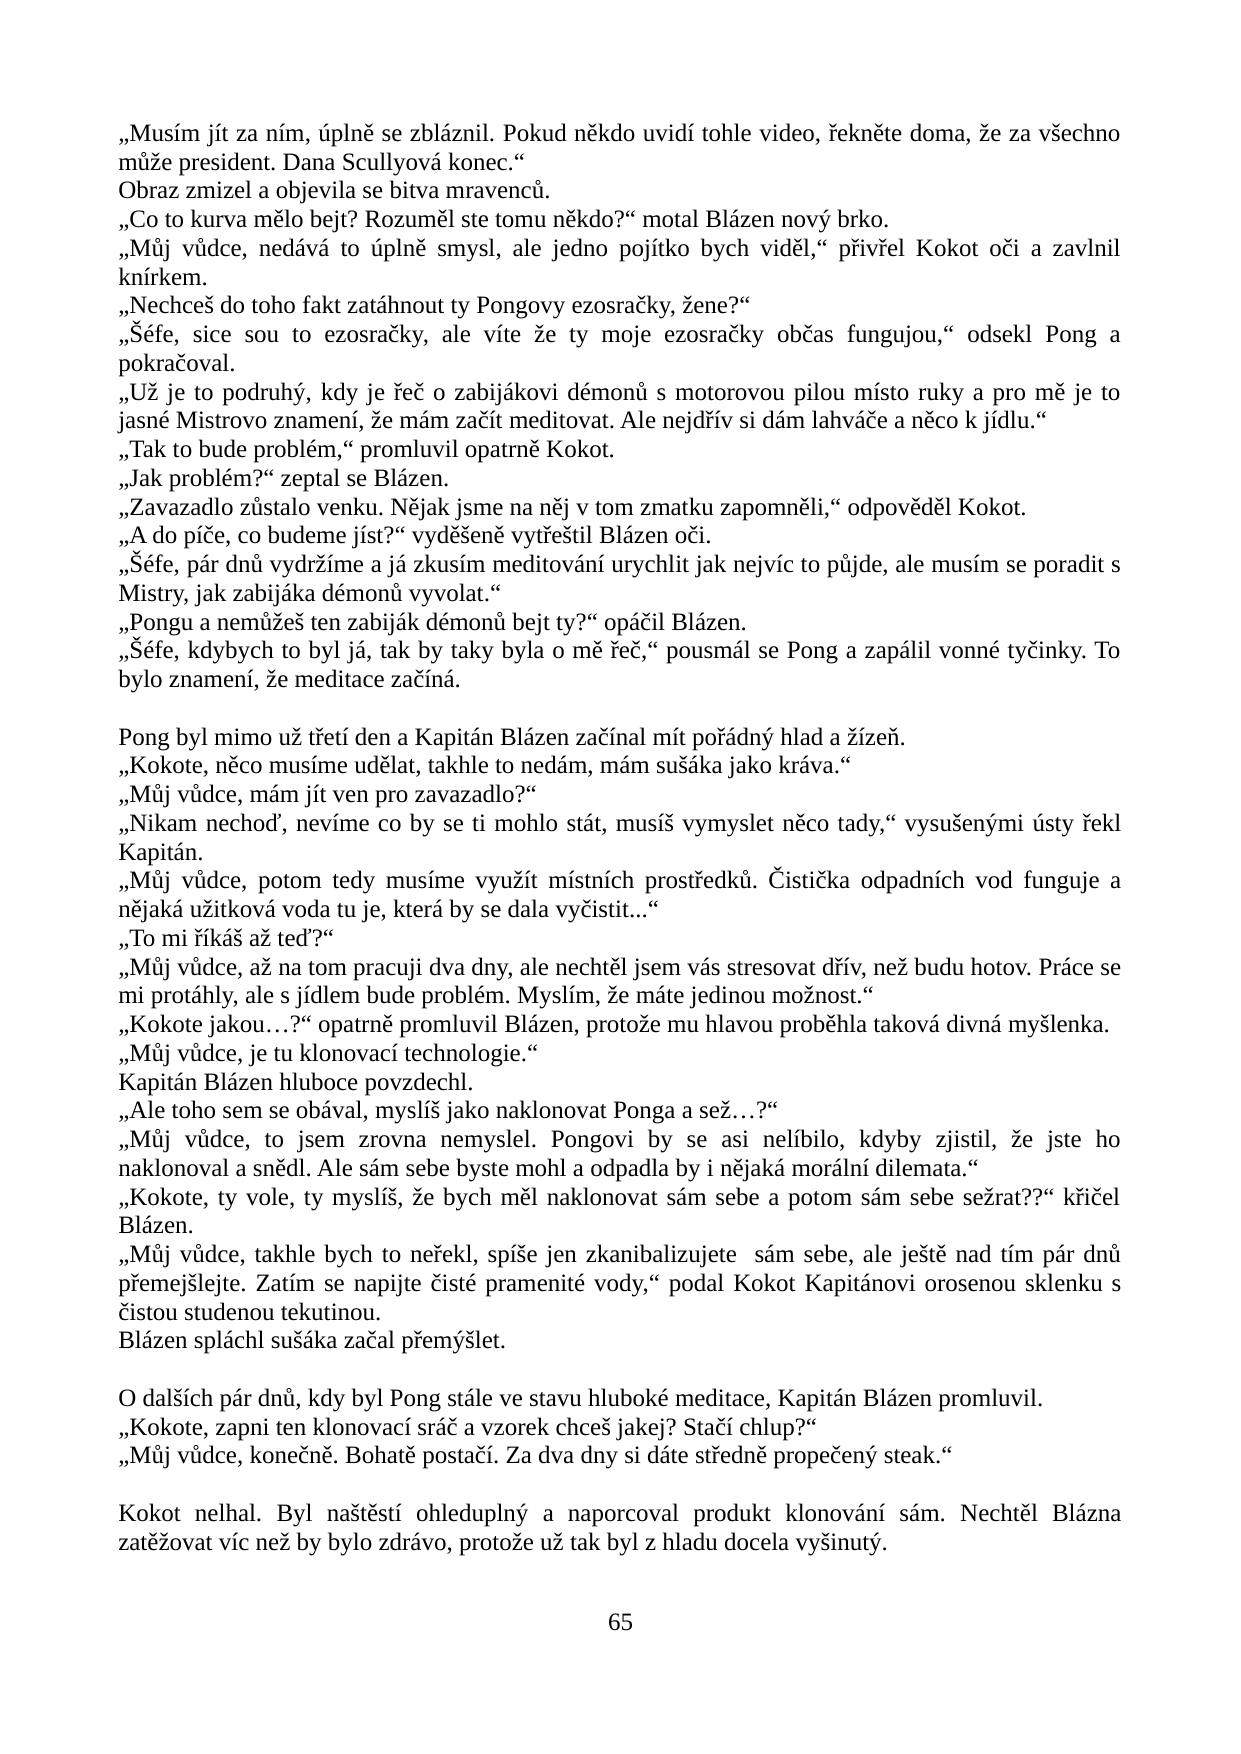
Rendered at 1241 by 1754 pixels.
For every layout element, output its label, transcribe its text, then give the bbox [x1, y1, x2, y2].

text „Kokote, něco musíme udělat, takhle to nedám, mám sušáka jako kráva.“ [118, 751, 1122, 779]
text „A do píče, co budeme jíst?“ vyděšeně vytřeštil Blázen oči. [118, 521, 1122, 549]
text „Můj vůdce, konečně. Bohatě postačí. Za dva dny si dáte středně propečený steak.“ [118, 1441, 1122, 1469]
text „Tak to bude problém,“ promluvil opatrně Kokot. [118, 434, 1122, 463]
text „Nechceš do toho fakt zatáhnout ty Pongovy ezosračky, žene?“ [118, 291, 1122, 319]
text „Můj vůdce, takhle bych to neřekl, spíše jen zkanibalizujete sám sebe, ale ještě nad tím pár dnů přemejšlejte. Zatím se napijte čisté pramenité vody,“ podal Kokot Kapitánovi orosenou sklenku s čistou studenou tekutinou. [118, 1239, 1122, 1326]
text „Už je to podruhý, kdy je řeč o zabijákovi démonů s motorovou pilou místo ruky a pro mě je to jasné Mistrovo znamení, že mám začít meditovat. Ale nejdřív si dám lahváče a něco k jídlu.“ [118, 377, 1122, 434]
text Blázen spláchl sušáka začal přemýšlet. [118, 1326, 1122, 1354]
text „Nikam nechoď, nevíme co by se ti mohlo stát, musíš vymyslet něco tady,“ vysušenými ústy řekl Kapitán. [118, 808, 1122, 866]
text „Můj vůdce, potom tedy musíme využít místních prostředků. Čistička odpadních vod funguje a nějaká užitková voda tu je, která by se dala vyčistit...“ [118, 866, 1122, 923]
text „Kokote jakou…?“ opatrně promluvil Blázen, protože mu hlavou proběhla taková divná myšlenka. [118, 1009, 1122, 1038]
text „Můj vůdce, až na tom pracuji dva dny, ale nechtěl jsem vás stresovat dřív, než budu hotov. Práce se mi protáhly, ale s jídlem bude problém. Myslím, že máte jedinou možnost.“ [118, 952, 1122, 1009]
text „To mi říkáš až teď?“ [118, 923, 1122, 952]
text Kokot nelhal. Byl naštěstí ohleduplný a naporcoval produkt klonování sám. Nechtěl Blázna zatěžovat víc než by bylo zdrávo, protože už tak byl z hladu docela vyšinutý. [118, 1498, 1122, 1556]
text Obraz zmizel a objevila se bitva mravenců. [118, 176, 1122, 204]
text „Co to kurva mělo bejt? Rozuměl ste tomu někdo?“ motal Blázen nový brko. [118, 204, 1122, 233]
text „Můj vůdce, nedává to úplně smysl, ale jedno pojítko bych viděl,“ přivřel Kokot oči a zavlnil knírkem. [118, 233, 1122, 291]
text „Můj vůdce, to jsem zrovna nemyslel. Pongovi by se asi nelíbilo, kdyby zjistil, že jste ho naklonoval a snědl. Ale sám sebe byste mohl a odpadla by i nějaká morální dilemata.“ [118, 1124, 1122, 1182]
text „Můj vůdce, je tu klonovací technologie.“ [118, 1038, 1122, 1067]
text Kapitán Blázen hluboce povzdechl. [118, 1067, 1122, 1096]
text „Pongu a nemůžeš ten zabiják démonů bejt ty?“ opáčil Blázen. [118, 607, 1122, 636]
text „Můj vůdce, mám jít ven pro zavazadlo?“ [118, 779, 1122, 808]
text „Zavazadlo zůstalo venku. Nějak jsme na něj v tom zmatku zapomněli,“ odpověděl Kokot. [118, 492, 1122, 521]
text „Šéfe, kdybych to byl já, tak by taky byla o mě řeč,“ pousmál se Pong a zapálil vonné tyčinky. To bylo znamení, že meditace začíná. [118, 636, 1122, 693]
text „Ale toho sem se obával, myslíš jako naklonovat Ponga a sež…?“ [118, 1096, 1122, 1124]
text Pong byl mimo už třetí den a Kapitán Blázen začínal mít pořádný hlad a žízeň. [118, 722, 1122, 751]
text „Kokote, zapni ten klonovací sráč a vzorek chceš jakej? Stačí chlup?“ [118, 1412, 1122, 1441]
text „Kokote, ty vole, ty myslíš, že bych měl naklonovat sám sebe a potom sám sebe sežrat??“ křičel Blázen. [118, 1182, 1122, 1239]
text „Šéfe, sice sou to ezosračky, ale víte že ty moje ezosračky občas fungujou,“ odsekl Pong a pokračoval. [118, 319, 1122, 377]
text „Jak problém?“ zeptal se Blázen. [118, 463, 1122, 492]
text O dalších pár dnů, kdy byl Pong stále ve stavu hluboké meditace, Kapitán Blázen promluvil. [118, 1383, 1122, 1412]
text „Musím jít za ním, úplně se zbláznil. Pokud někdo uvidí tohle video, řekněte doma, že za všechno může president. Dana Scullyová konec.“ [118, 118, 1122, 176]
text „Šéfe, pár dnů vydržíme a já zkusím meditování urychlit jak nejvíc to půjde, ale musím se poradit s Mistry, jak zabijáka démonů vyvolat.“ [118, 549, 1122, 607]
